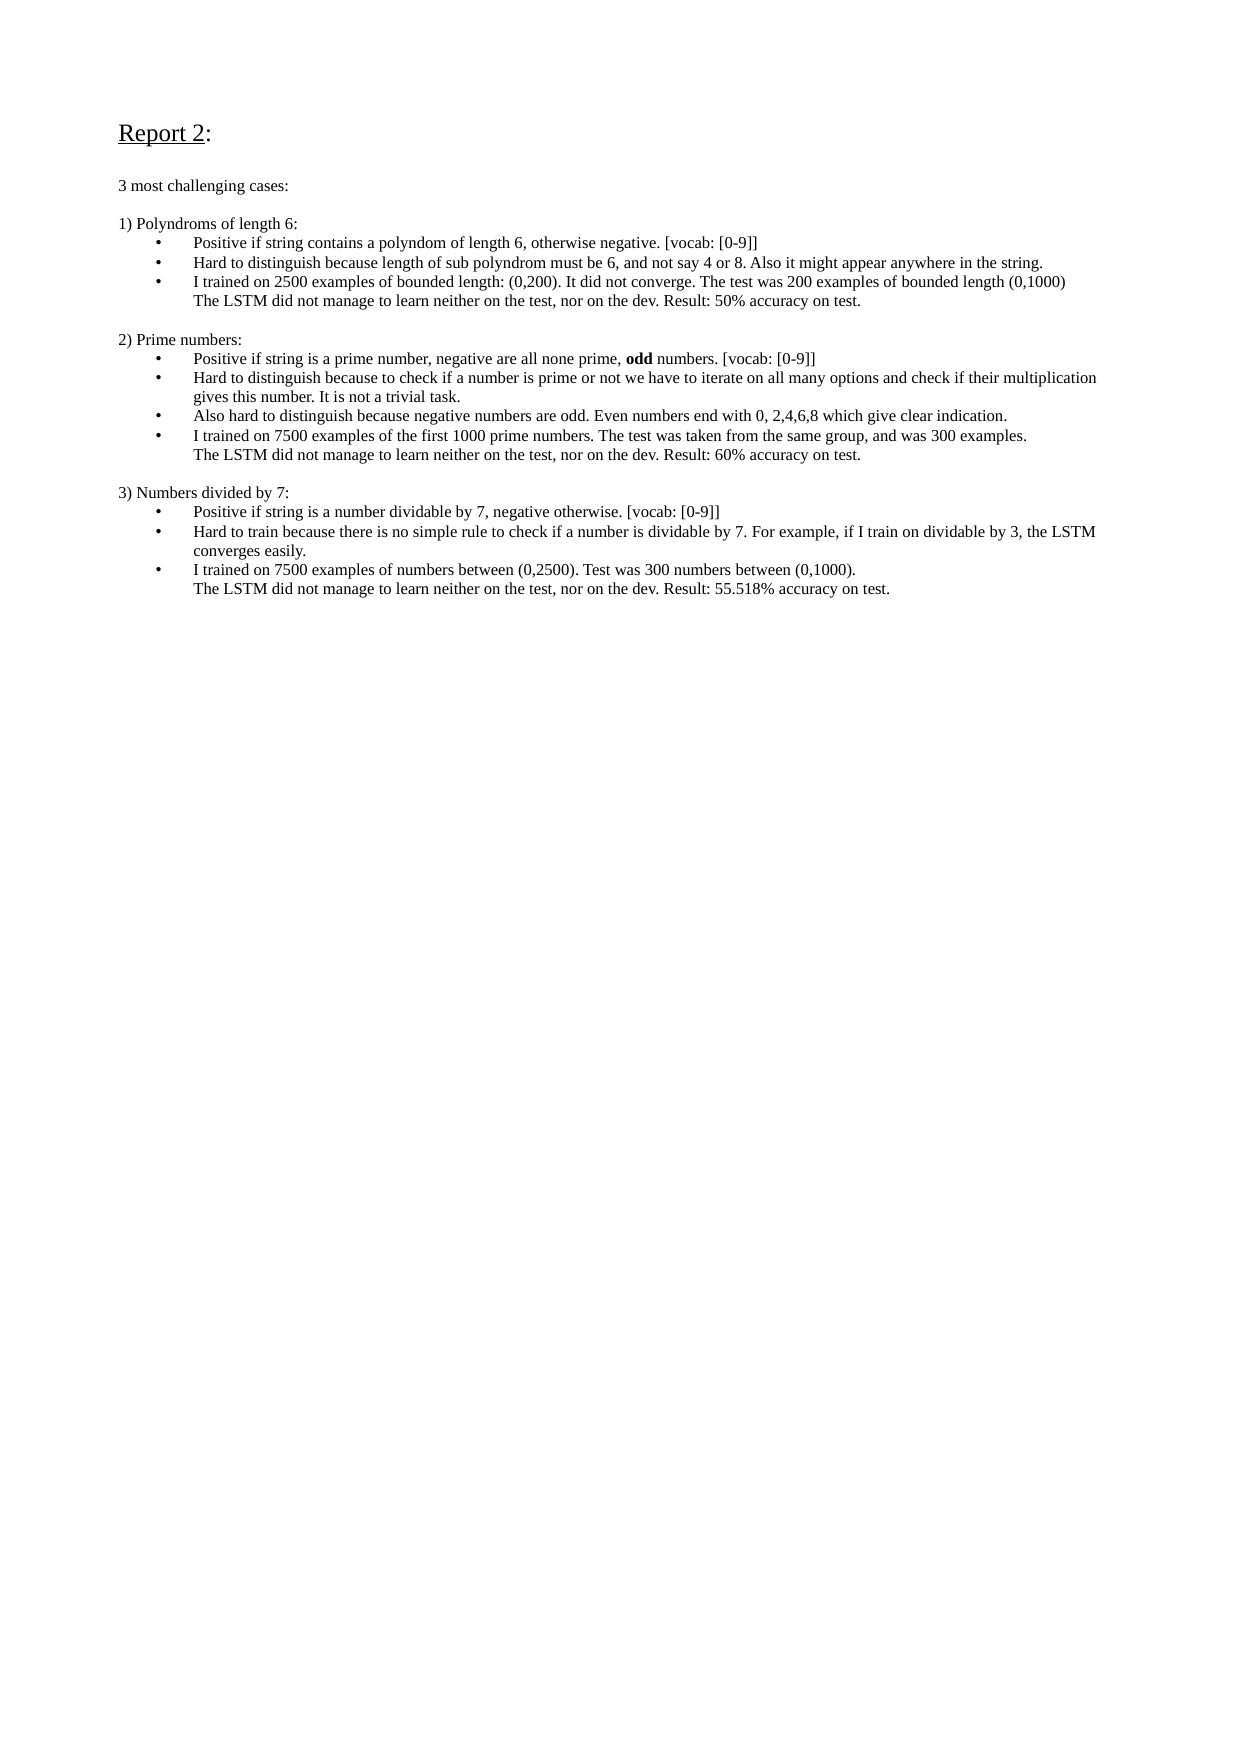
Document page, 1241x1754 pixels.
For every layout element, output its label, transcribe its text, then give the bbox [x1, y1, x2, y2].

text 1) Polyndroms of length 6: [118, 214, 1122, 233]
list Hard to distinguish because to check if a number is prime or not we have to iterate on all many options and check if their multiplication gives this number. It is not a trivial task. [156, 368, 1122, 406]
list The LSTM did not manage to learn neither on the test, nor on the dev. Result: 60% accuracy on test. [156, 445, 1122, 464]
list I trained on 7500 examples of numbers between (0,2500). Test was 300 numbers between (0,1000). [156, 560, 1122, 579]
text 3) Numbers divided by 7: [118, 483, 1122, 502]
list Hard to distinguish because length of sub polyndrom must be 6, and not say 4 or 8. Also it might appear anywhere in the string. [156, 252, 1122, 272]
list I trained on 2500 examples of bounded length: (0,200). It did not converge. The test was 200 examples of bounded length (0,1000) [156, 272, 1122, 291]
list Positive if string contains a polyndom of length 6, otherwise negative. [vocab: [0-9]] [156, 233, 1122, 252]
list Positive if string is a prime number, negative are all none prime, odd numbers. [vocab: [0-9]] [156, 348, 1122, 368]
list Positive if string is a number dividable by 7, negative otherwise. [vocab: [0-9]] [156, 502, 1122, 521]
text 3 most challenging cases: [118, 176, 1122, 195]
list The LSTM did not manage to learn neither on the test, nor on the dev. Result: 50% accuracy on test. [156, 291, 1122, 310]
list I trained on 7500 examples of the first 1000 prime numbers. The test was taken from the same group, and was 300 examples. [156, 425, 1122, 445]
list Also hard to distinguish because negative numbers are odd. Even numbers end with 0, 2,4,6,8 which give clear indication. [156, 406, 1122, 425]
text 2) Prime numbers: [118, 329, 1122, 348]
text Report 2: [118, 118, 1122, 147]
list The LSTM did not manage to learn neither on the test, nor on the dev. Result: 55.518% accuracy on test. [156, 579, 1122, 598]
list Hard to train because there is no simple rule to check if a number is dividable by 7. For example, if I train on dividable by 3, the LSTM converges easily. [156, 521, 1122, 560]
